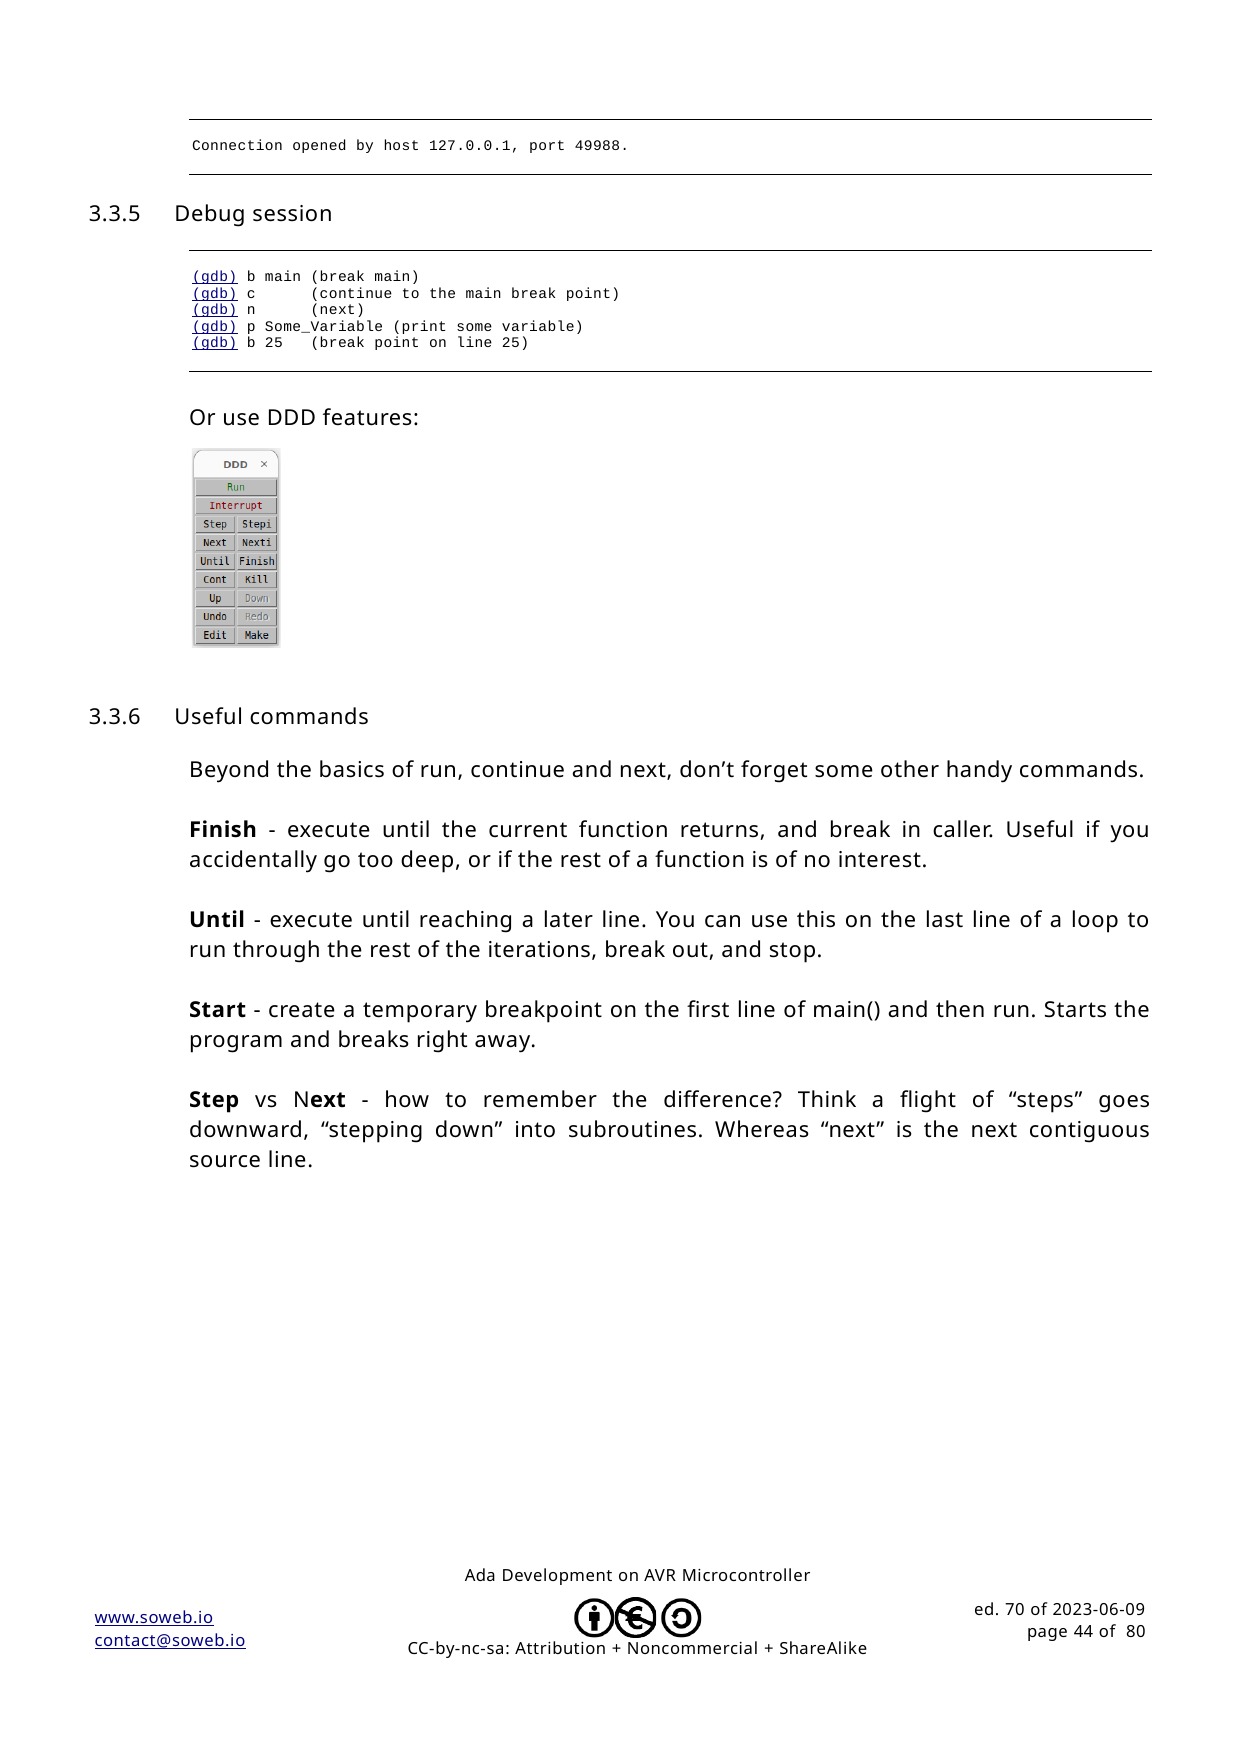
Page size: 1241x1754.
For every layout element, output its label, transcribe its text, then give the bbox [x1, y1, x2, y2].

list (gdb) c (continue to the main break point) [189, 283, 1152, 300]
list (gdb) p Some_Variable (print some variable) (gdb) b 25 (break point on line 25) [189, 316, 1152, 371]
text Finish - execute until the current function returns, and break in caller. Useful if you accidentally go too deep, or if the rest of a function is of no interest. [189, 814, 1152, 874]
text Beyond the basics of run, continue and next, don’t forget some other handy commands. [189, 754, 1152, 784]
list (gdb) b main (break main) [189, 267, 1152, 283]
list Connection opened by host 127.0.0.1, port 49988. [189, 135, 1152, 174]
picture [191, 448, 281, 648]
picture [660, 1597, 702, 1638]
picture [573, 1597, 657, 1638]
text Or use DDD features: [189, 402, 1152, 432]
text Until - execute until reaching a later line. You can use this on the last line of a loop to run through the rest of the iterations, break out, and stop. [189, 904, 1152, 964]
subtitle Debug session [88, 198, 1152, 239]
text Start - create a temporary breakpoint on the first line of main() and then run. Starts the program and breaks right away. [189, 994, 1152, 1054]
subtitle Useful commands [88, 701, 1152, 742]
list (gdb) n (next) [189, 300, 1152, 316]
text Step vs Next - how to remember the difference? Think a flight of “steps” goes downward, “stepping down” into subroutines. Whereas “next” is the next contiguous source line. [189, 1084, 1152, 1174]
